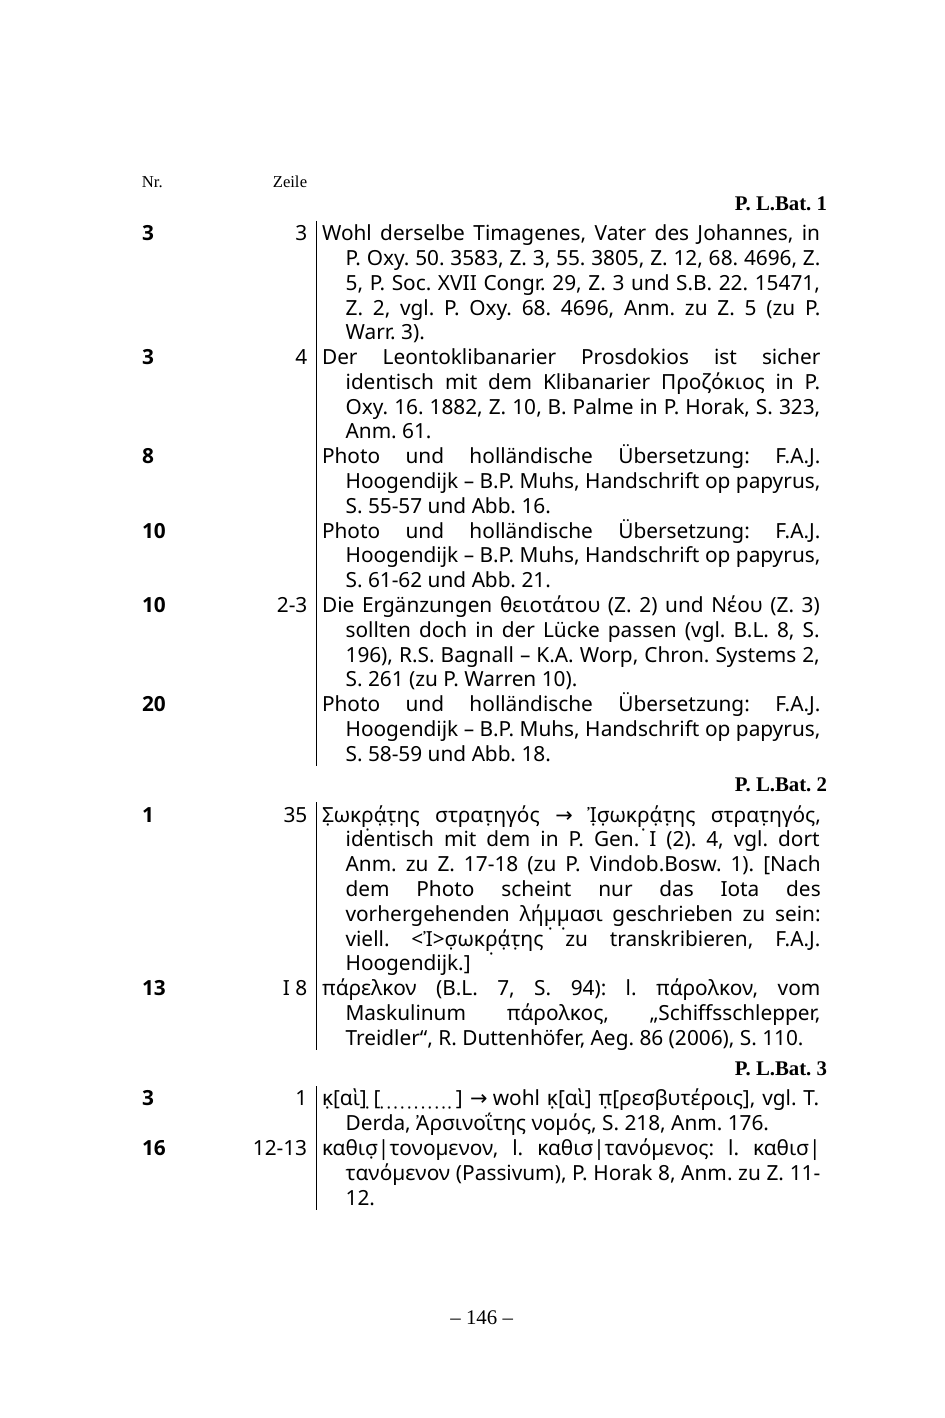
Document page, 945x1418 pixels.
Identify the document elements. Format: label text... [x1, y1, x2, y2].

table_cell 20 [136, 692, 224, 766]
table_cell Photo und holländische Übersetzung: F.A.J. Hoogendijk – B.P. Muhs, Handschrift op papyrus, S. 58-59 und Abb. 18. [317, 692, 827, 766]
table_cell I 8 [224, 976, 316, 1050]
table_cell [224, 518, 316, 593]
table_cell Der Leontoklibanarier Prosdokios ist sicher identisch mit dem Klibanarier Προζόκιος in P. Oxy. 16. 1882, Z. 10, B. Palme in P. Horak, S. 323, Anm. 61. [317, 345, 827, 444]
table_cell 16 [136, 1136, 224, 1210]
table_cell 13 [136, 976, 224, 1050]
table_cell 10 [136, 593, 224, 692]
table_cell 10 [136, 518, 224, 593]
table_header Wohl derselbe Timagenes, Vater des Johannes, in P. Oxy. 50. 3583, Z. 3, 55. 3805, Z. 12, 68. 4696, Z. 5, P. Soc. XVII Congr. 29, Z. 3 und S.B. 22. 15471, Z. 2, vgl. P. Oxy. 68. 4696, Anm. zu Z. 5 (zu P. Warr. 3). [317, 221, 827, 345]
table_header 35 [224, 802, 316, 976]
table_cell [224, 692, 316, 766]
subtitle P. L.Bat. 3 [136, 1056, 827, 1080]
table_cell 3 [136, 345, 224, 444]
table_header Σ̣ωκρ̣ά̣τ̣ης στρατ̣ηγός → Ἰ̣σ̣ωκρ̣ά̣τ̣ης στρατ̣ηγός, identisch mit dem in P. Gen. I (2). 4, vgl. dort Anm. zu Z. 17-18 (zu P. Vindob.Bosw. 1). [Nach dem Photo scheint nur das Iota des vorhergehenden λήμ̣μ̣ασι geschrieben zu sein: viell. <Ἰ>σ̣ωκρ̣ά̣τ̣ης zu transkribieren, F.A.J. Hoogendijk.] [317, 802, 827, 976]
table_cell Die Ergänzungen θειοτάτου (Z. 2) und Νέου (Z. 3) sollten doch in der Lücke passen (vgl. B.L. 8, S. 196), R.S. Bagnall – K.A. Worp, Chron. Systems 2, S. 261 (zu P. Warren 10). [317, 593, 827, 692]
table_cell 4 [224, 345, 316, 444]
table_cell πάρελκον (B.L. 7, S. 94): l. πάρολκον, vom Maskulinum πάρολκος, „Schiffsschlepper, Treidler“, R. Duttenhöfer, Aeg. 86 (2006), S. 110. [317, 976, 827, 1050]
table_cell 12-13 [224, 1136, 316, 1210]
table_header 3 [136, 221, 224, 345]
table_cell [224, 444, 316, 518]
table_cell 8 [136, 444, 224, 518]
table_cell 2-3 [224, 593, 316, 692]
table_header 1 [136, 802, 224, 976]
table_header 3 [136, 1086, 224, 1136]
table_cell Photo und holländische Übersetzung: F.A.J. Hoogendijk – B.P. Muhs, Handschrift op papyrus, S. 55-57 und Abb. 16. [317, 444, 827, 518]
table_header 1 [224, 1086, 316, 1136]
subtitle P. L.Bat. 1 [136, 191, 827, 215]
subtitle P. L.Bat. 2 [136, 772, 827, 796]
table_cell Photo und holländische Übersetzung: F.A.J. Hoogendijk – B.P. Muhs, Handschrift op papyrus, S. 61-62 und Abb. 21. [317, 518, 827, 593]
table_header 3 [224, 221, 316, 345]
table_header κ̣[αὶ] ̣[ ̣ ̣ ̣ ̣ ̣ ̣ ̣ ̣ ̣ ̣ ̣] → wohl κ̣[αὶ] π̣[ρεσβυτέροις], vgl. T. Derda, Ἀρσινοΐτης νομός, S. 218, Anm. 176. [317, 1086, 827, 1136]
table_cell καθισ̣|τονομενον, l. καθισ|τανόμενος: l. καθισ|τανόμενον (Passivum), P. Horak 8, Anm. zu Z. 11-12. [317, 1136, 827, 1210]
